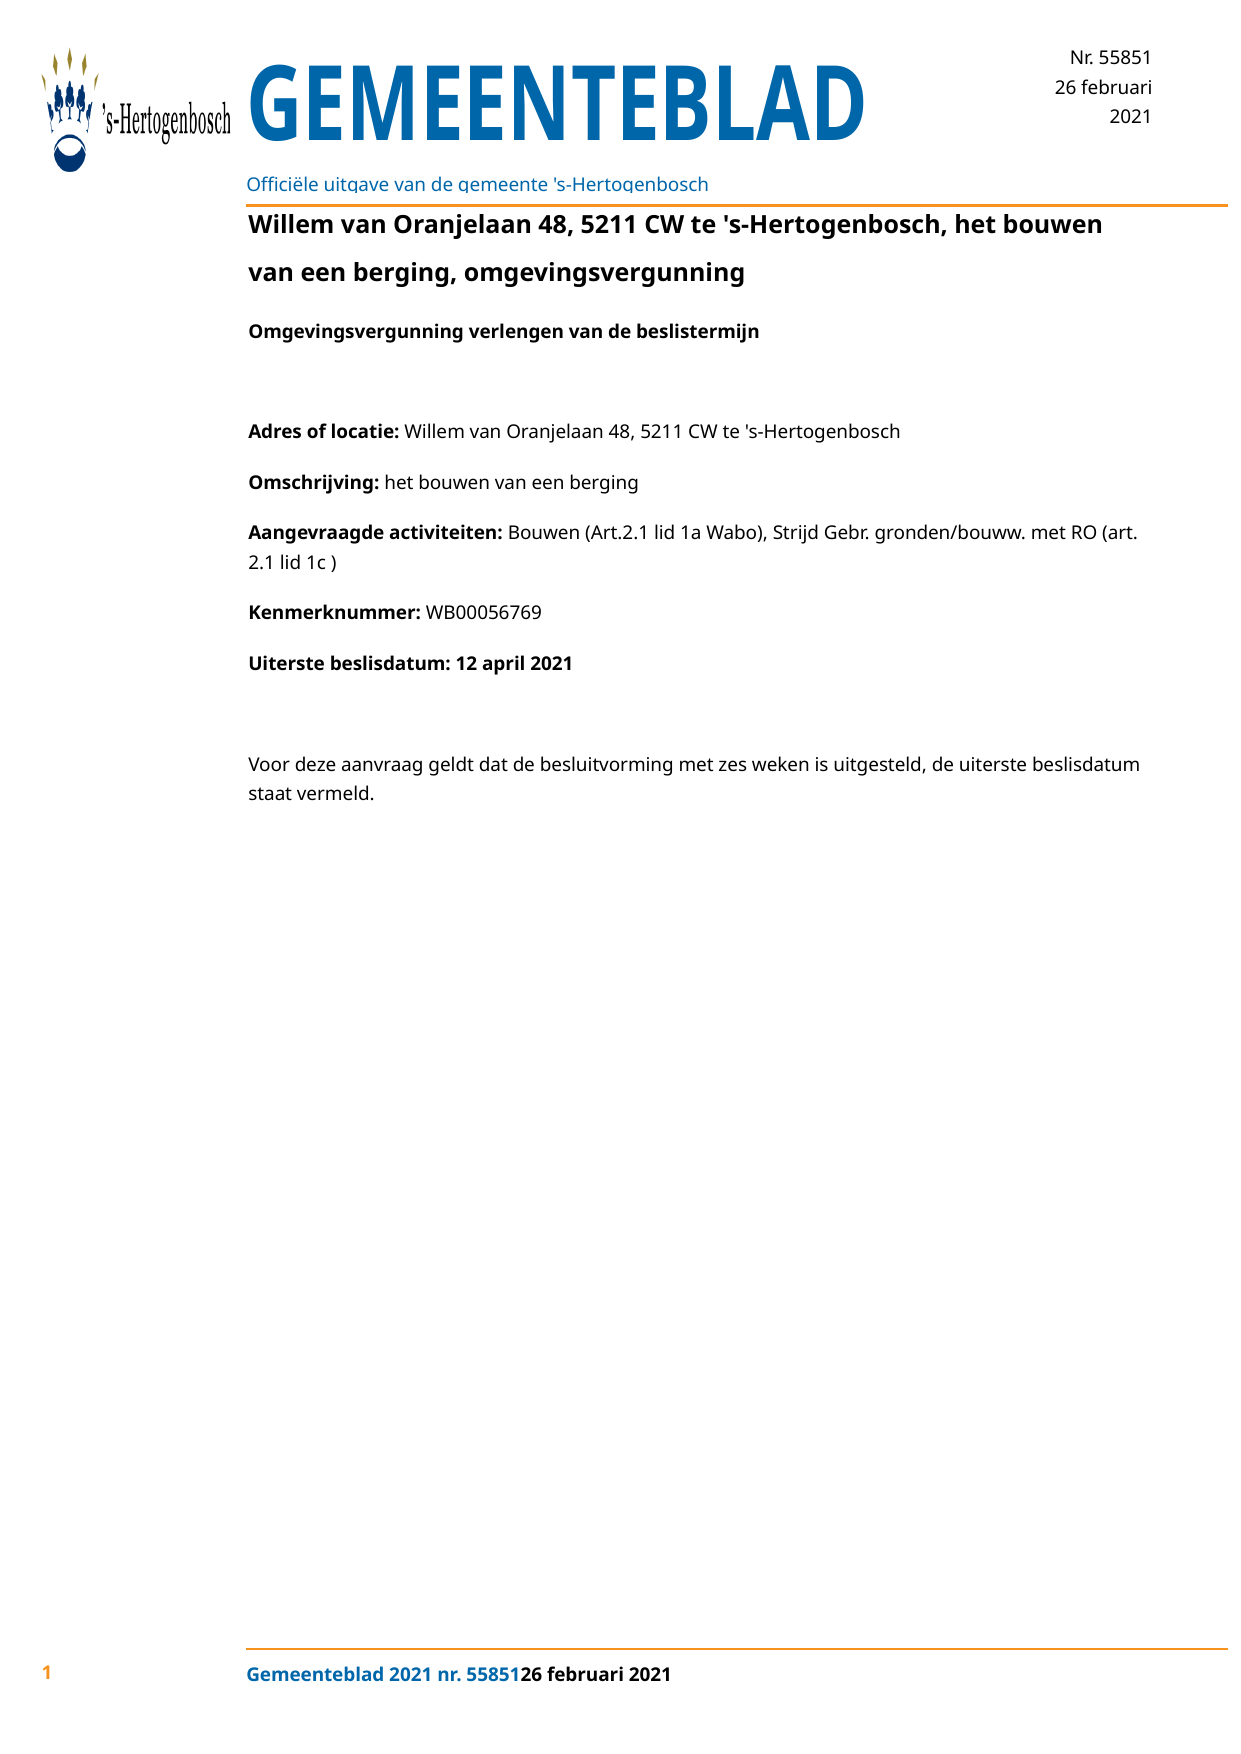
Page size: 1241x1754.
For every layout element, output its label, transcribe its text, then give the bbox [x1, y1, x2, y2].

text Voor deze aanvraag geldt dat de besluitvorming met zes weken is uitgesteld, de uiterste beslisdatum staat vermeld. [248, 751, 1152, 806]
text Omschrijving: het bouwen van een berging [248, 469, 1152, 495]
text Adres of locatie: Willem van Oranjelaan 48, 5211 CW te 's-Hertogenbosch [248, 419, 1152, 444]
text Uiterste beslisdatum: 12 april 2021 [248, 650, 1152, 676]
text Willem van Oranjelaan 48, 5211 CW te 's-Hertogenbosch, het bouwen van een berging, omgevingsvergunning [248, 207, 1152, 288]
text Omgevingsvergunning verlengen van de beslistermijn [248, 318, 1152, 344]
text Aangevraagde activiteiten: Bouwen (Art.2.1 lid 1a Wabo), Strijd Gebr. gronden/bouww. met RO (art. 2.1 lid 1c ) [248, 519, 1152, 575]
text Kenmerknummer: WB00056769 [248, 599, 1152, 625]
picture [41, 47, 231, 172]
